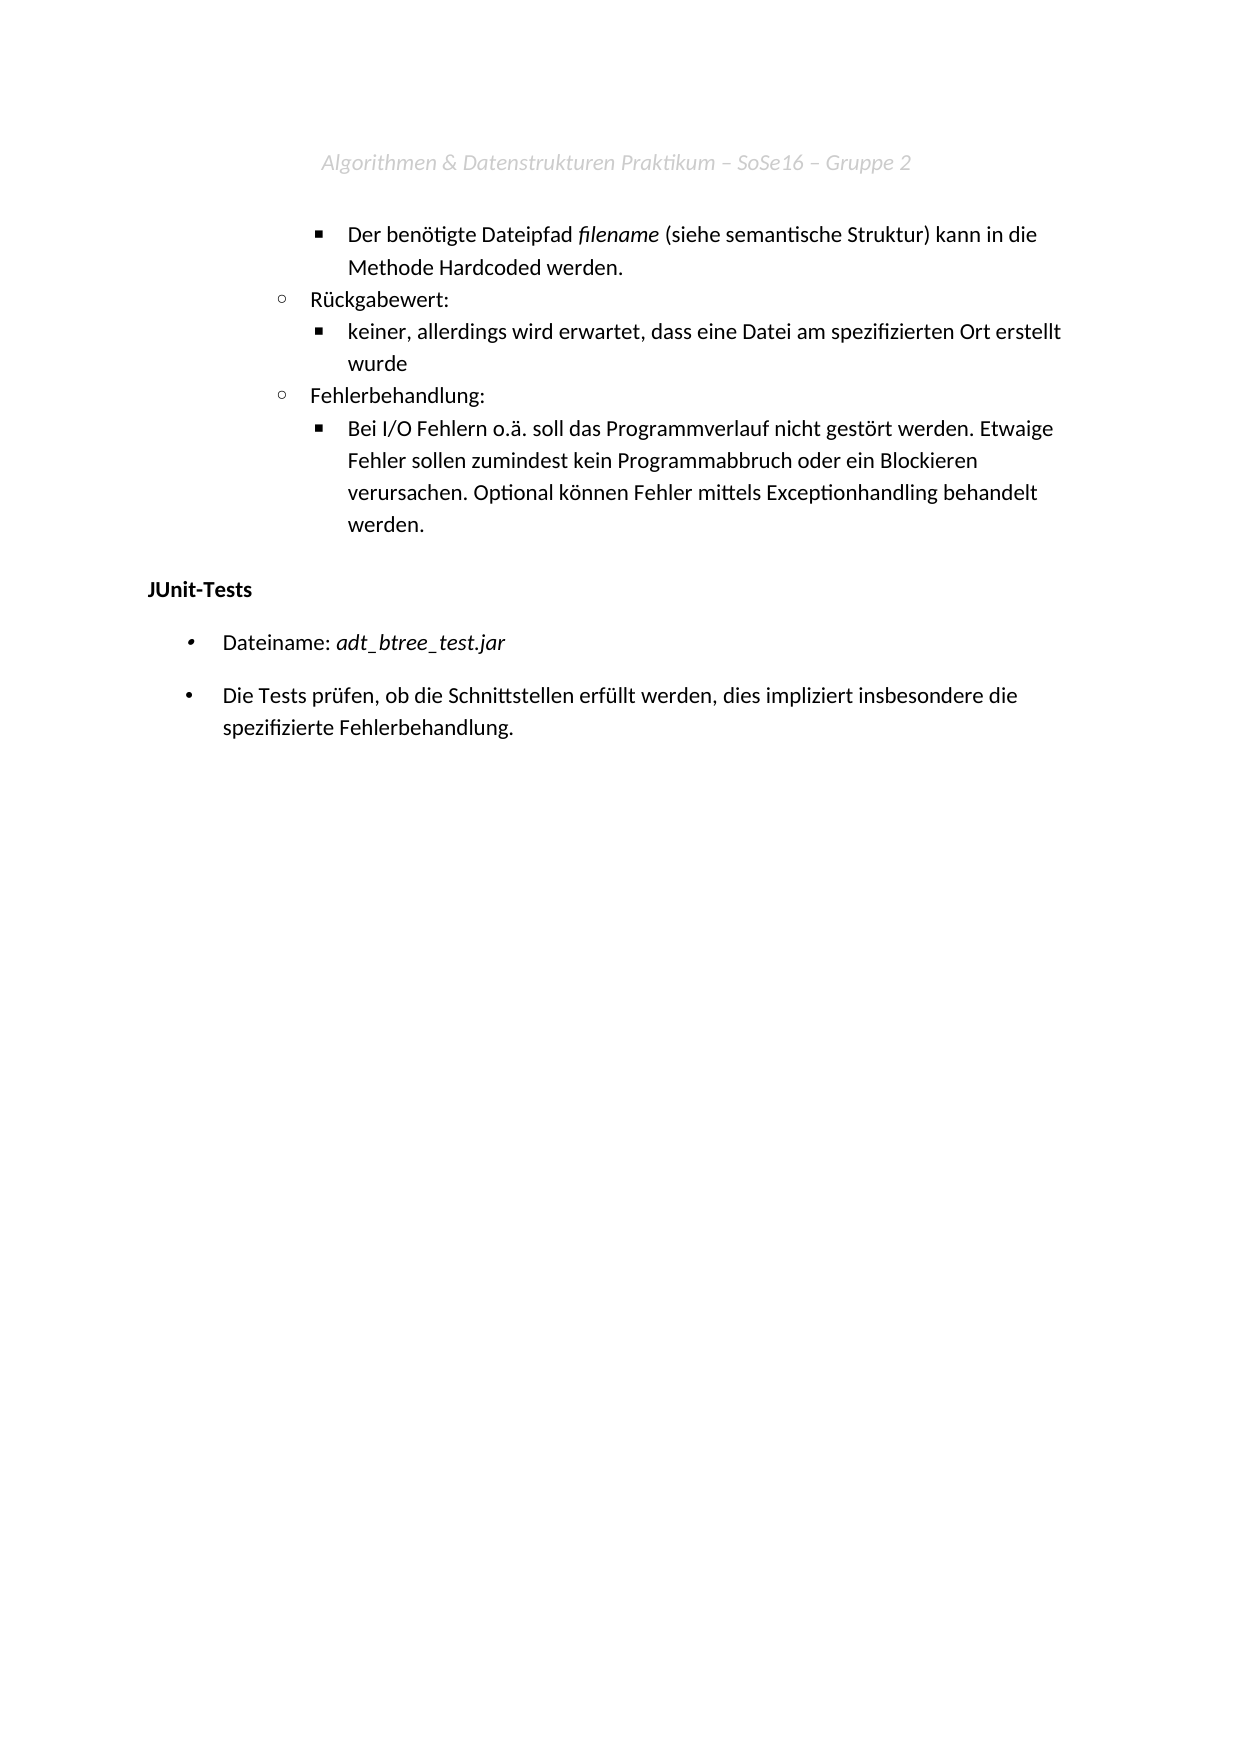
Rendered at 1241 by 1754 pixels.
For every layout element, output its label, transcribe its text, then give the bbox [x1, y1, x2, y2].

list Die Tests prüfen, ob die Schnittstellen erfüllt werden, dies impliziert insbesondere die spezifizierte Fehlerbehandlung. [185, 681, 1093, 741]
text JUnit-Tests [148, 575, 1093, 603]
list Fehlerbehandlung: [273, 382, 1093, 409]
list Rückgabewert: [273, 285, 1093, 313]
list keiner, allerdings wird erwartet, dass eine Datei am spezifizierten Ort erstellt wurde [310, 317, 1093, 377]
list Dateiname: adt_btree_test.jar [185, 628, 1093, 656]
list Bei I/O Fehlern o.ä. soll das Programmverlauf nicht gestört werden. Etwaige Fehler sollen zumindest kein Programmabbruch oder ein Blockieren verursachen. Optional können Fehler mittels Exceptionhandling behandelt werden. [310, 414, 1093, 538]
list Der benötigte Dateipfad filename (siehe semantische Struktur) kann in die Methode Hardcoded werden. [310, 221, 1093, 281]
